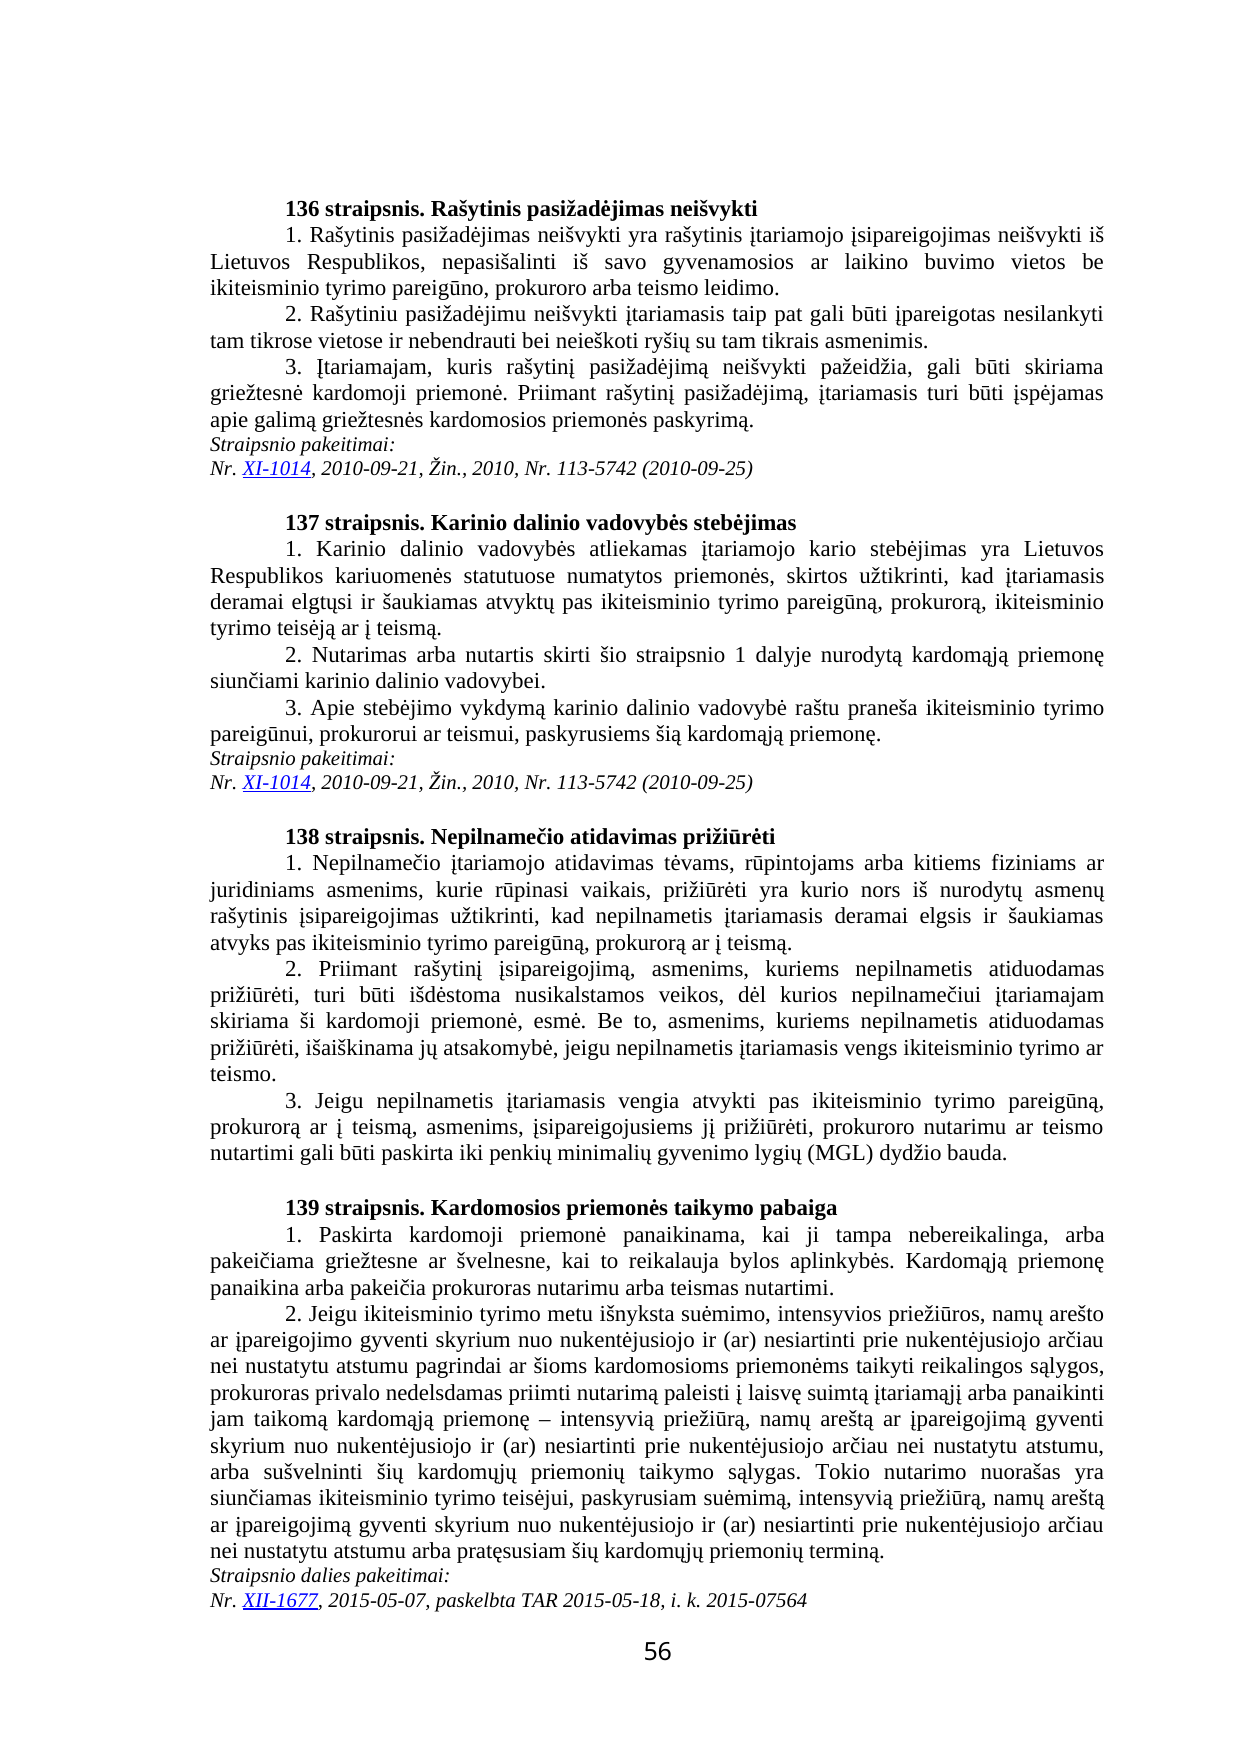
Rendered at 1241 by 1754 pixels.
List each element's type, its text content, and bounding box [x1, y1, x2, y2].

text 136 straipsnis. Rašytinis pasižadėjimas neišvykti [210, 195, 1106, 221]
text 2. Nutarimas arba nutartis skirti šio straipsnio 1 dalyje nurodytą kardomąją priemonę siunčiami karinio dalinio vadovybei. [210, 641, 1106, 693]
text Nr. XI-1014, 2010-09-21, Žin., 2010, Nr. 113-5742 (2010-09-25) [210, 456, 1106, 480]
text 1. Nepilnamečio įtariamojo atidavimas tėvams, rūpintojams arba kitiems fiziniams ar juridiniams asmenims, kurie rūpinasi vaikais, prižiūrėti yra kurio nors iš nurodytų asmenų rašytinis įsipareigojimas užtikrinti, kad nepilnametis įtariamasis deramai elgsis ir šaukiamas atvyks pas ikiteisminio tyrimo pareigūną, prokurorą ar į teismą. [210, 849, 1106, 955]
text 137 straipsnis. Karinio dalinio vadovybės stebėjimas [210, 509, 1106, 535]
text 3. Įtariamajam, kuris rašytinį pasižadėjimą neišvykti pažeidžia, gali būti skiriama griežtesnė kardomoji priemonė. Priimant rašytinį pasižadėjimą, įtariamasis turi būti įspėjamas apie galimą griežtesnės kardomosios priemonės paskyrimą. [210, 353, 1106, 432]
text 1. Paskirta kardomoji priemonė panaikinama, kai ji tampa nebereikalinga, arba pakeičiama griežtesne ar švelnesne, kai to reikalauja bylos aplinkybės. Kardomąją priemonę panaikina arba pakeičia prokuroras nutarimu arba teismas nutartimi. [210, 1221, 1106, 1300]
text 1. Karinio dalinio vadovybės atliekamas įtariamojo kario stebėjimas yra Lietuvos Respublikos kariuomenės statutuose numatytos priemonės, skirtos užtikrinti, kad įtariamasis deramai elgtųsi ir šaukiamas atvyktų pas ikiteisminio tyrimo pareigūną, prokurorą, ikiteisminio tyrimo teisėją ar į teismą. [210, 535, 1106, 641]
text Nr. XII-1677, 2015-05-07, paskelbta TAR 2015-05-18, i. k. 2015-07564 [210, 1587, 1106, 1612]
text Straipsnio pakeitimai: [210, 432, 1106, 456]
text 2. Jeigu ikiteisminio tyrimo metu išnyksta suėmimo, intensyvios priežiūros, namų arešto ar įpareigojimo gyventi skyrium nuo nukentėjusiojo ir (ar) nesiartinti prie nukentėjusiojo arčiau nei nustatytu atstumu pagrindai ar šioms kardomosioms priemonėms taikyti reikalingos sąlygos, prokuroras privalo nedelsdamas priimti nutarimą paleisti į laisvę suimtą įtariamąjį arba panaikinti jam taikomą kardomąją priemonę – intensyvią priežiūrą, namų areštą ar įpareigojimą gyventi skyrium nuo nukentėjusiojo ir (ar) nesiartinti prie nukentėjusiojo arčiau nei nustatytu atstumu, arba sušvelninti šių kardomųjų priemonių taikymo sąlygas. Tokio nutarimo nuorašas yra siunčiamas ikiteisminio tyrimo teisėjui, paskyrusiam suėmimą, intensyvią priežiūrą, namų areštą ar įpareigojimą gyventi skyrium nuo nukentėjusiojo ir (ar) nesiartinti prie nukentėjusiojo arčiau nei nustatytu atstumu arba pratęsusiam šių kardomųjų priemonių terminą. [210, 1300, 1106, 1563]
text Straipsnio pakeitimai: [210, 746, 1106, 770]
text 1. Rašytinis pasižadėjimas neišvykti yra rašytinis įtariamojo įsipareigojimas neišvykti iš Lietuvos Respublikos, nepasišalinti iš savo gyvenamosios ar laikino buvimo vietos be ikiteisminio tyrimo pareigūno, prokuroro arba teismo leidimo. [210, 221, 1106, 300]
text 2. Rašytiniu pasižadėjimu neišvykti įtariamasis taip pat gali būti įpareigotas nesilankyti tam tikrose vietose ir nebendrauti bei neieškoti ryšių su tam tikrais asmenimis. [210, 300, 1106, 353]
text 3. Jeigu nepilnametis įtariamasis vengia atvykti pas ikiteisminio tyrimo pareigūną, prokurorą ar į teismą, asmenims, įsipareigojusiems jį prižiūrėti, prokuroro nutarimu ar teismo nutartimi gali būti paskirta iki penkių minimalių gyvenimo lygių (MGL) dydžio bauda. [210, 1087, 1106, 1166]
text Straipsnio dalies pakeitimai: [210, 1563, 1106, 1587]
text 138 straipsnis. Nepilnamečio atidavimas prižiūrėti [210, 823, 1106, 849]
text 3. Apie stebėjimo vykdymą karinio dalinio vadovybė raštu praneša ikiteisminio tyrimo pareigūnui, prokurorui ar teismui, paskyrusiems šią kardomąją priemonę. [210, 693, 1106, 746]
text 139 straipsnis. Kardomosios priemonės taikymo pabaiga [210, 1194, 1106, 1221]
text Nr. XI-1014, 2010-09-21, Žin., 2010, Nr. 113-5742 (2010-09-25) [210, 770, 1106, 794]
text 2. Priimant rašytinį įsipareigojimą, asmenims, kuriems nepilnametis atiduodamas prižiūrėti, turi būti išdėstoma nusikalstamos veikos, dėl kurios nepilnamečiui įtariamajam skiriama ši kardomoji priemonė, esmė. Be to, asmenims, kuriems nepilnametis atiduodamas prižiūrėti, išaiškinama jų atsakomybė, jeigu nepilnametis įtariamasis vengs ikiteisminio tyrimo ar teismo. [210, 955, 1106, 1087]
